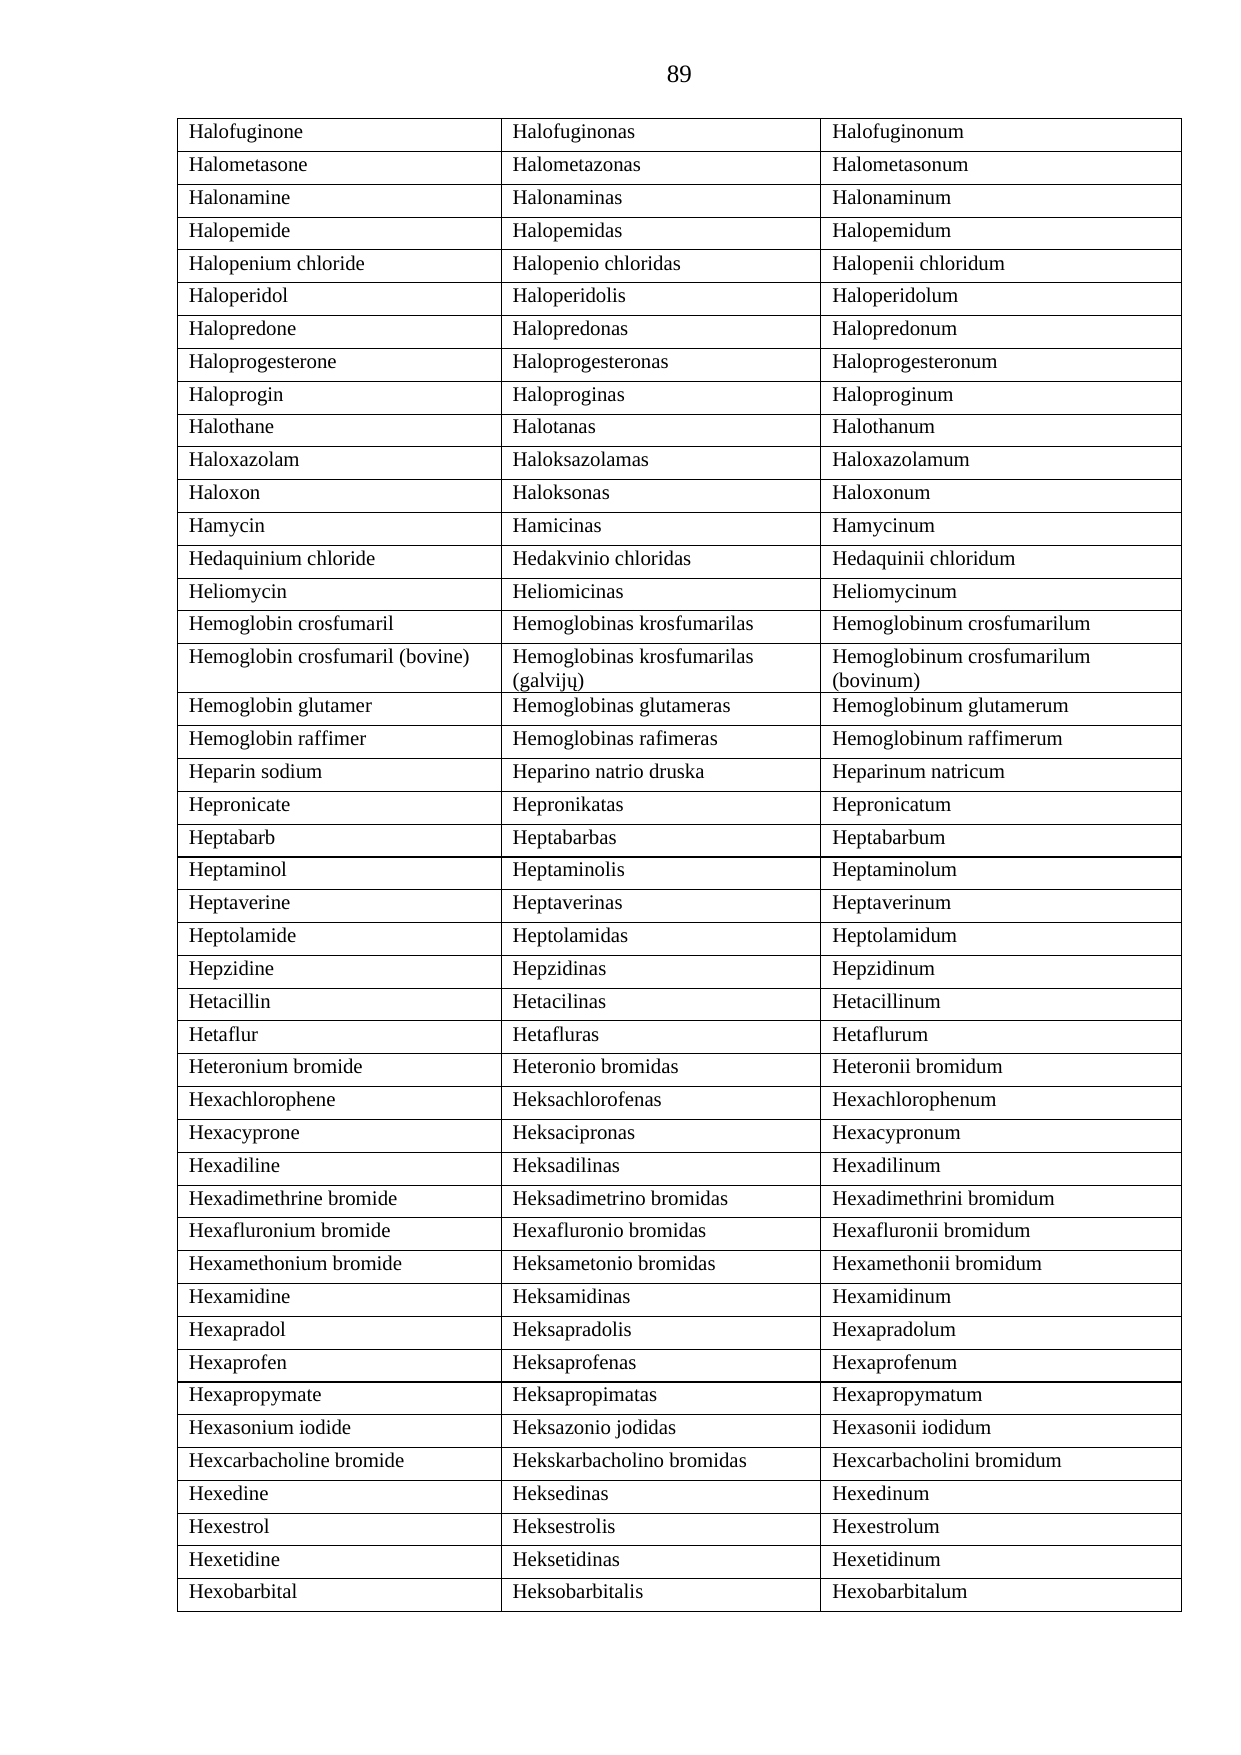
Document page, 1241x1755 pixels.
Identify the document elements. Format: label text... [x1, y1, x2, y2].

table_cell Hepronikatas [502, 792, 820, 823]
table_cell Halonamine [178, 185, 501, 217]
table_cell Halometasonum [821, 152, 1181, 184]
table_cell Haloxazolam [178, 447, 501, 479]
table_cell Heksacipronas [502, 1120, 820, 1152]
table_cell Hetaflurum [821, 1021, 1181, 1053]
table_cell Hexapradol [178, 1317, 501, 1348]
table_cell Heksadimetrino bromidas [502, 1186, 820, 1217]
table_cell Haloxonum [821, 480, 1181, 512]
table_cell Heptaverinum [821, 890, 1181, 922]
table_cell Hexadimethrini bromidum [821, 1186, 1181, 1217]
table_cell Hexafluronium bromide [178, 1218, 501, 1250]
table_cell Hexetidine [178, 1546, 501, 1578]
table_cell Hexacypronum [821, 1120, 1181, 1152]
table_cell Halopredonum [821, 316, 1181, 348]
table_cell Heparinum natricum [821, 759, 1181, 791]
table_cell Hexobarbitalum [821, 1579, 1181, 1611]
table_cell Hexapropymate [178, 1383, 501, 1414]
table_cell Heparino natrio druska [502, 759, 820, 791]
table_cell Hetacillin [178, 989, 501, 1020]
table_cell Heliomycinum [821, 579, 1181, 610]
table_cell Hemoglobin raffimer [178, 726, 501, 758]
table_cell Hemoglobinas krosfumarilas (galvijų) [502, 644, 820, 692]
table_cell Haloprogesteronum [821, 349, 1181, 381]
table_cell Hamycin [178, 513, 501, 545]
table_cell Hepzidinas [502, 956, 820, 988]
table_cell Heksedinas [502, 1481, 820, 1513]
table_cell Hexamidine [178, 1284, 501, 1316]
table_cell Halofuginonas [502, 119, 820, 151]
table_cell Halopemidas [502, 218, 820, 249]
table_cell Hetaflur [178, 1021, 501, 1053]
table_cell Hemoglobin crosfumaril [178, 611, 501, 643]
table_cell Halopredone [178, 316, 501, 348]
table_cell Heptabarbum [821, 825, 1181, 856]
table_cell Halonaminum [821, 185, 1181, 217]
table_cell Hexachlorophenum [821, 1087, 1181, 1119]
table_cell Halopemidum [821, 218, 1181, 249]
table_cell Heptaverine [178, 890, 501, 922]
table_cell Hexadilinum [821, 1153, 1181, 1184]
table_cell Heksametonio bromidas [502, 1251, 820, 1283]
table_cell Heptabarbas [502, 825, 820, 856]
table_cell Heptaverinas [502, 890, 820, 922]
table_cell Hepzidinum [821, 956, 1181, 988]
table_cell Heksazonio jodidas [502, 1415, 820, 1447]
table_cell Halothanum [821, 415, 1181, 446]
table_cell Heksaprofenas [502, 1350, 820, 1381]
table_cell Hemoglobinum raffimerum [821, 726, 1181, 758]
table_cell Hexobarbital [178, 1579, 501, 1611]
table_cell Hedaquinii chloridum [821, 546, 1181, 577]
table_cell Heksadilinas [502, 1153, 820, 1184]
table_cell Heksapropimatas [502, 1383, 820, 1414]
table_cell Hexaprofen [178, 1350, 501, 1381]
table_cell Heteronio bromidas [502, 1054, 820, 1086]
table_cell Halopenium chloride [178, 250, 501, 282]
table_cell Hexadimethrine bromide [178, 1186, 501, 1217]
table_cell Heptolamidas [502, 923, 820, 955]
table_cell Hexamethonii bromidum [821, 1251, 1181, 1283]
table_cell Hexapradolum [821, 1317, 1181, 1348]
table_cell Haloxon [178, 480, 501, 512]
table_cell Heksetidinas [502, 1546, 820, 1578]
table_cell Hexetidinum [821, 1546, 1181, 1578]
table_cell Halopenio chloridas [502, 250, 820, 282]
table_cell Halofuginonum [821, 119, 1181, 151]
table_cell Heksestrolis [502, 1514, 820, 1545]
table_cell Hemoglobinum glutamerum [821, 693, 1181, 725]
table_cell Hexapropymatum [821, 1383, 1181, 1414]
table_cell Hemoglobin crosfumaril (bovine) [178, 644, 501, 692]
table_cell Heksapradolis [502, 1317, 820, 1348]
table_cell Hexacyprone [178, 1120, 501, 1152]
table_cell Hexaprofenum [821, 1350, 1181, 1381]
table_cell Hexadiline [178, 1153, 501, 1184]
table_cell Hexcarbacholine bromide [178, 1448, 501, 1480]
table_cell Halopenii chloridum [821, 250, 1181, 282]
table_cell Heptaminolum [821, 858, 1181, 889]
table_cell Hexafluronii bromidum [821, 1218, 1181, 1250]
table_cell Halometasone [178, 152, 501, 184]
table_cell Hetafluras [502, 1021, 820, 1053]
table_cell Hexedinum [821, 1481, 1181, 1513]
table_cell Heksamidinas [502, 1284, 820, 1316]
table_cell Hekskarbacholino bromidas [502, 1448, 820, 1480]
table_cell Hetacilinas [502, 989, 820, 1020]
table_cell Haloperidol [178, 283, 501, 315]
table_cell Hexcarbacholini bromidum [821, 1448, 1181, 1480]
table_cell Halopemide [178, 218, 501, 249]
table_cell Hexasonium iodide [178, 1415, 501, 1447]
table_cell Halopredonas [502, 316, 820, 348]
table_cell Hemoglobinas glutameras [502, 693, 820, 725]
table_cell Hexestrol [178, 1514, 501, 1545]
table_cell Halotanas [502, 415, 820, 446]
table_cell Heteronii bromidum [821, 1054, 1181, 1086]
table_cell Halometazonas [502, 152, 820, 184]
table_cell Haloxazolamum [821, 447, 1181, 479]
table_cell Heliomicinas [502, 579, 820, 610]
table_cell Heptaminolis [502, 858, 820, 889]
table_cell Heptolamidum [821, 923, 1181, 955]
table_cell Heparin sodium [178, 759, 501, 791]
table_cell Heksobarbitalis [502, 1579, 820, 1611]
table_cell Hedakvinio chloridas [502, 546, 820, 577]
table_cell Hexestrolum [821, 1514, 1181, 1545]
table_cell Haloperidolum [821, 283, 1181, 315]
table_cell Heptaminol [178, 858, 501, 889]
table_cell Hepzidine [178, 956, 501, 988]
table_cell Hemoglobinas rafimeras [502, 726, 820, 758]
table_cell Hexamethonium bromide [178, 1251, 501, 1283]
table_cell Hemoglobin glutamer [178, 693, 501, 725]
table_cell Hemoglobinum crosfumarilum (bovinum) [821, 644, 1181, 692]
table_cell Haloperidolis [502, 283, 820, 315]
table_cell Haloksazolamas [502, 447, 820, 479]
table_cell Hamycinum [821, 513, 1181, 545]
table_cell Hetacillinum [821, 989, 1181, 1020]
table_cell Heteronium bromide [178, 1054, 501, 1086]
table_cell Hexamidinum [821, 1284, 1181, 1316]
table_cell Hemoglobinum crosfumarilum [821, 611, 1181, 643]
table_cell Hepronicate [178, 792, 501, 823]
table_cell Halofuginone [178, 119, 501, 151]
table_cell Haloprogin [178, 382, 501, 413]
table_cell Hamicinas [502, 513, 820, 545]
table_cell Heliomycin [178, 579, 501, 610]
table_cell Hexafluronio bromidas [502, 1218, 820, 1250]
table_cell Hexachlorophene [178, 1087, 501, 1119]
table_cell Heptolamide [178, 923, 501, 955]
table_cell Haloprogesteronas [502, 349, 820, 381]
table_cell Heksachlorofenas [502, 1087, 820, 1119]
table_cell Halonaminas [502, 185, 820, 217]
table_cell Hexasonii iodidum [821, 1415, 1181, 1447]
table_cell Haloproginum [821, 382, 1181, 413]
table_cell Haloproginas [502, 382, 820, 413]
table_cell Hepronicatum [821, 792, 1181, 823]
table_cell Heptabarb [178, 825, 501, 856]
table_cell Haloksonas [502, 480, 820, 512]
table_cell Hexedine [178, 1481, 501, 1513]
table_cell Hedaquinium chloride [178, 546, 501, 577]
table_cell Haloprogesterone [178, 349, 501, 381]
table_cell Hemoglobinas krosfumarilas [502, 611, 820, 643]
table_cell Halothane [178, 415, 501, 446]
